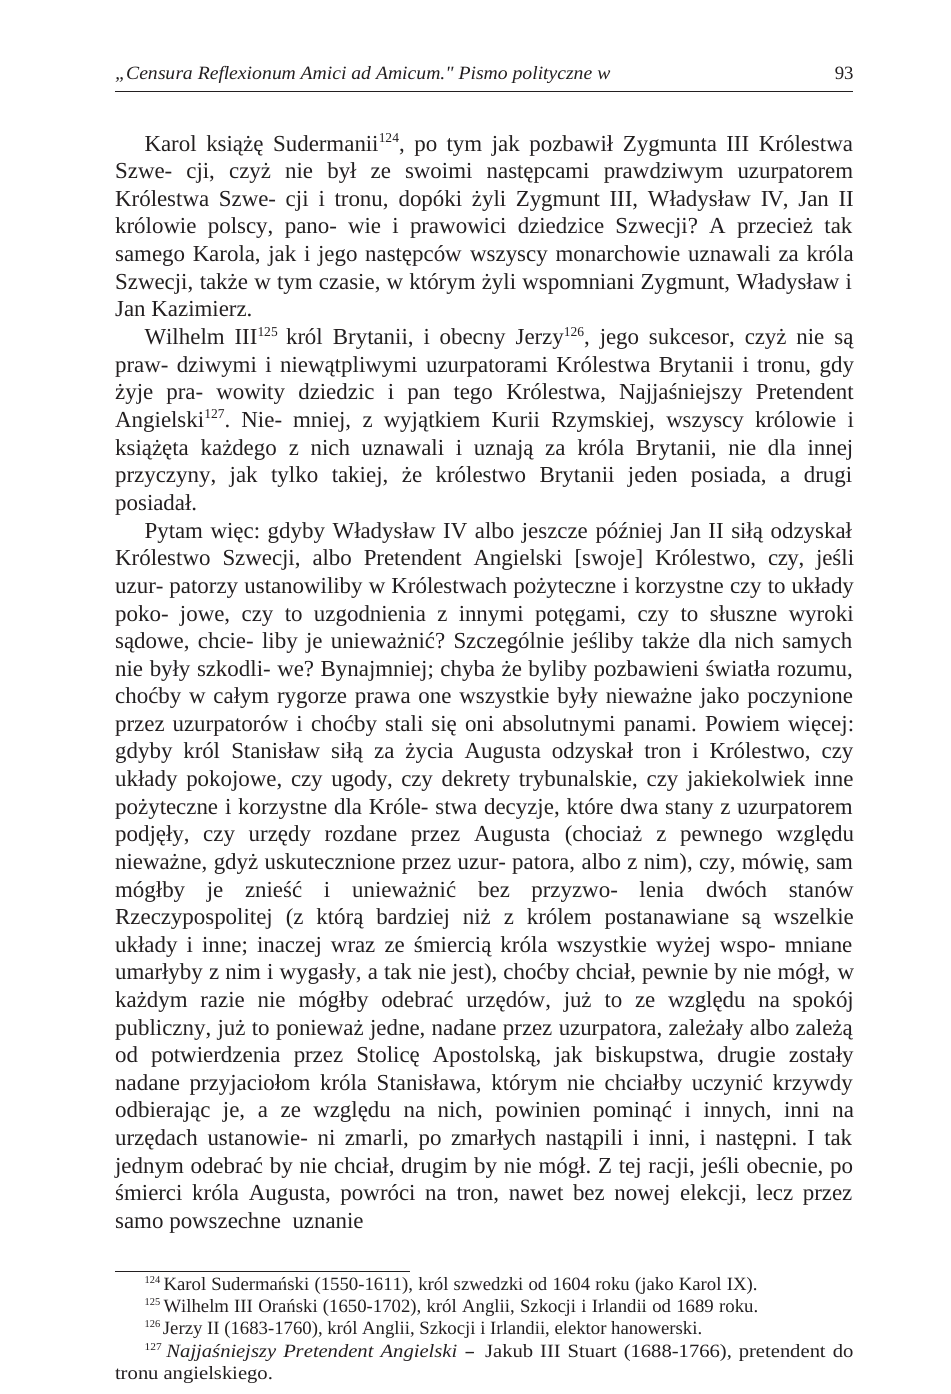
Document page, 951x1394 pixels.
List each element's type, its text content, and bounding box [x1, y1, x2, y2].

text Pytam więc: gdyby Władysław IV albo jeszcze później Jan II siłą odzyskał Królestwo Szwecji, albo Pretendent Angielski [swoje] Królestwo, czy, jeśli uzur- patorzy ustanowiliby w Królestwach pożyteczne i korzystne czy to układy poko- jowe, czy to uzgodnienia z innymi potęgami, czy to słuszne wyroki sądowe, chcie- liby je unieważnić? Szczególnie jeśliby także dla nich samych nie były szkodli- we? Bynajmniej; chyba że byliby pozbawieni światła rozumu, choćby w całym rygorze prawa one wszystkie były nieważne jako poczynione przez uzurpatorów i choćby stali się oni absolutnymi panami. Powiem więcej: gdyby król Stanisław siłą za życia Augusta odzyskał tron i Królestwo, czy układy pokojowe, czy ugody, czy dekrety trybunalskie, czy jakiekolwiek inne pożyteczne i korzystne dla Króle- stwa decyzje, które dwa stany z uzurpatorem podjęły, czy urzędy rozdane przez Augusta (chociaż z pewnego względu nieważne, gdyż uskutecznione przez uzur- patora, albo z nim), czy, mówię, sam mógłby je znieść i unieważnić bez przyzwo- lenia dwóch stanów Rzeczypospolitej (z którą bardziej niż z królem postanawiane są wszelkie układy i inne; inaczej wraz ze śmiercią króla wszystkie wyżej wspo- mniane umarłyby z nim i wygasły, a tak nie jest), choćby chciał, pewnie by nie mógł, w każdym razie nie mógłby odebrać urzędów, już to ze względu na spokój publiczny, już to ponieważ jedne, nadane przez uzurpatora, zależały albo zależą od potwierdzenia przez Stolicę Apostolską, jak biskupstwa, drugie zostały nadane przyjaciołom króla Stanisława, którym nie chciałby uczynić krzywdy odbierając je, a ze względu na nich, powinien pominąć i innych, inni na urzędach ustanowie- ni zmarli, po zmarłych nastąpili i inni, i następni. I tak jednym odebrać by nie chciał, drugim by nie mógł. Z tej racji, jeśli obecnie, po śmierci króla Augusta, powróci na tron, nawet bez nowej elekcji, lecz przez samo powszechne uznanie [115, 517, 854, 1233]
text 127 Najjaśniejszy Pretendent Angielski - Jakub III Stuart (1688-1766), pretendent do tronu angielskiego. [115, 1339, 854, 1383]
text Wilhelm III125 król Brytanii, i obecny Jerzy126, jego sukcesor, czyż nie są praw- dziwymi i niewątpliwymi uzurpatorami Królestwa Brytanii i tronu, gdy żyje pra- wowity dziedzic i pan tego Królestwa, Najjaśniejszy Pretendent Angielski127. Nie- mniej, z wyjątkiem Kurii Rzymskiej, wszyscy królowie i książęta każdego z nich uznawali i uznają za króla Brytanii, nie dla innej przyczyny, jak tylko takiej, że królestwo Brytanii jeden posiada, a drugi posiadał. [115, 323, 854, 515]
text 124 Karol Sudermański (1550-1611), król szwedzki od 1604 roku (jako Karol IX). 125 Wilhelm III Orański (1650-1702), król Anglii, Szkocji i Irlandii od 1689 roku. 126 Jerzy II (1683-1760), król Anglii, Szkocji i Irlandii, elektor hanowerski. [144, 1263, 758, 1339]
text Karol książę Sudermanii124, po tym jak pozbawił Zygmunta III Królestwa Szwe- cji, czyż nie był ze swoimi następcami prawdziwym uzurpatorem Królestwa Szwe- cji i tronu, dopóki żyli Zygmunt III, Władysław IV, Jan II królowie polscy, pano- wie i prawowici dziedzice Szwecji? A przecież tak samego Karola, jak i jego następców wszyscy monarchowie uznawali za króla Szwecji, także w tym czasie, w którym żyli wspomniani Zygmunt, Władysław i Jan Kazimierz. [115, 130, 853, 322]
